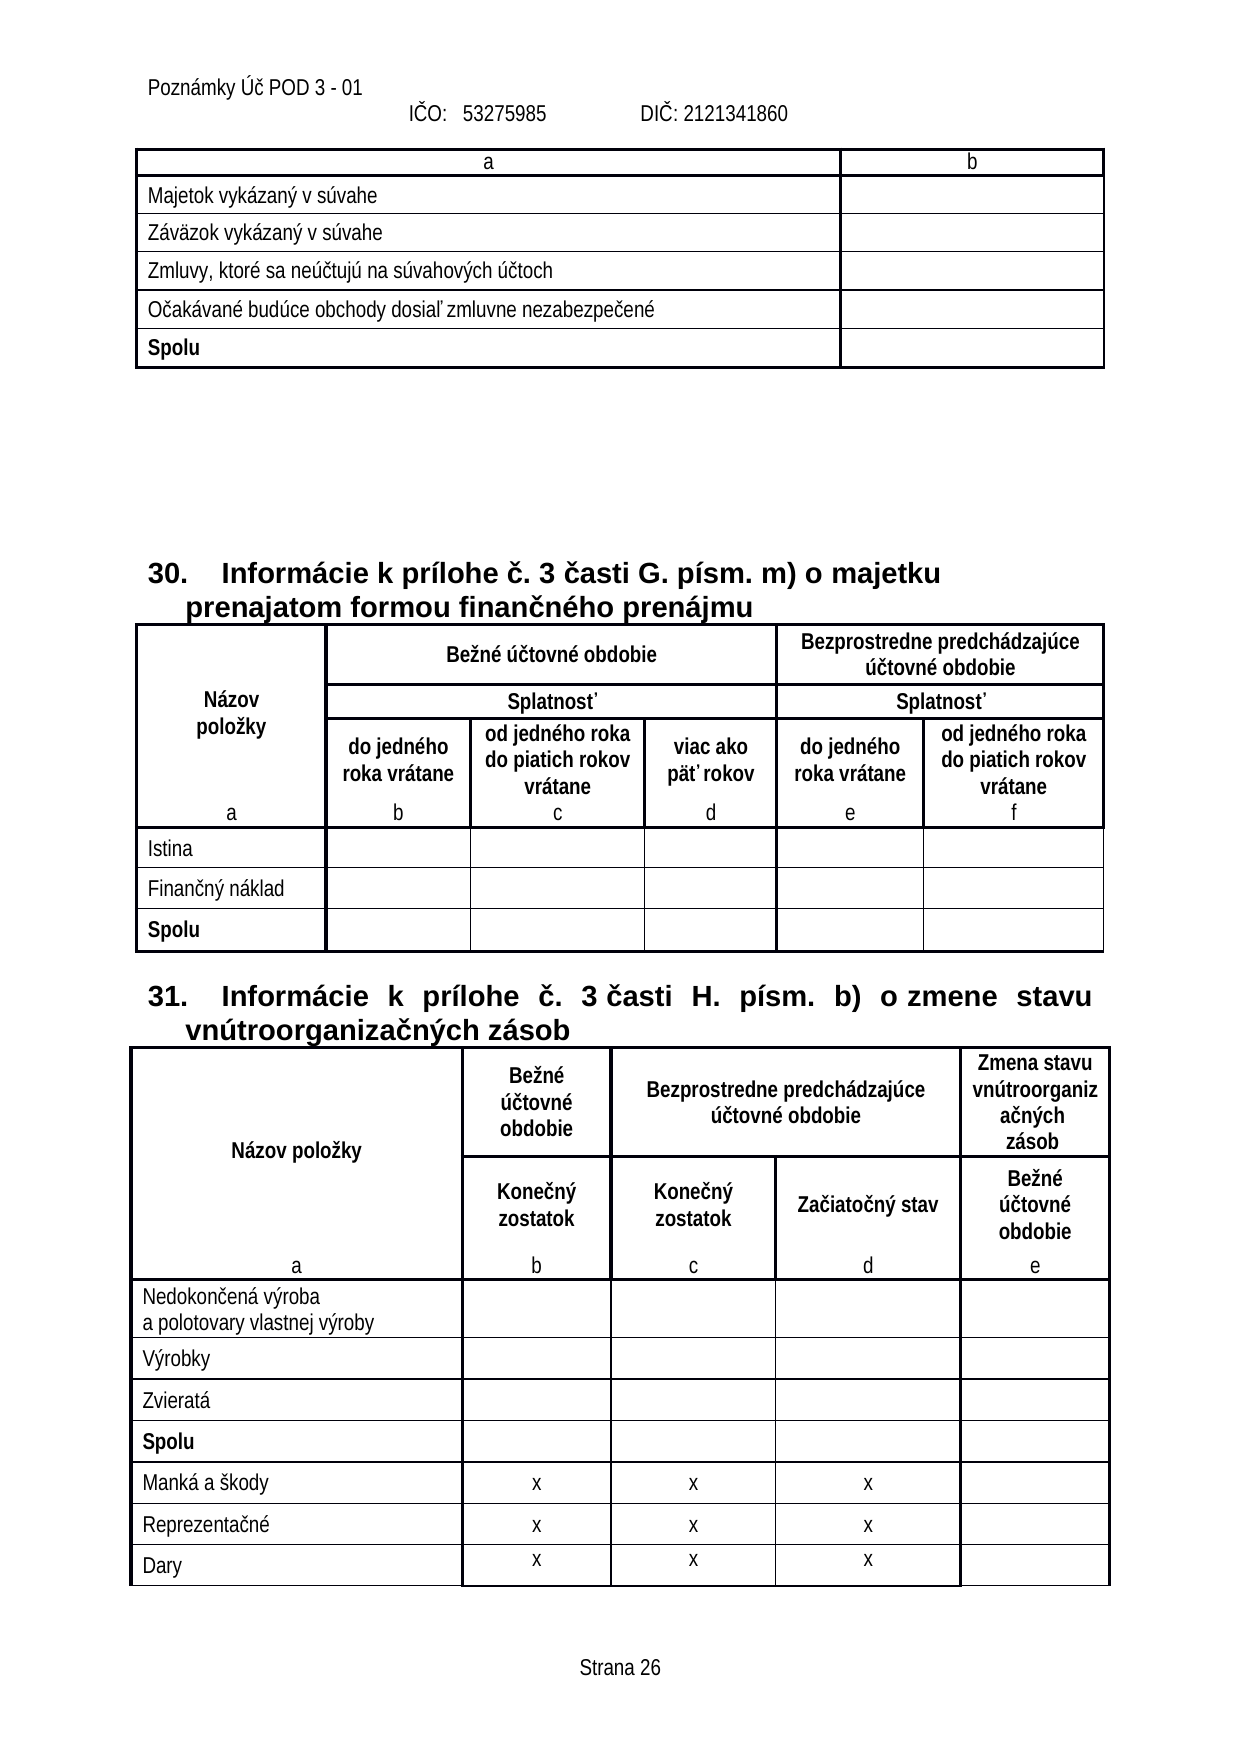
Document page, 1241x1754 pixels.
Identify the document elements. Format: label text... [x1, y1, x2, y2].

table_cell [842, 291, 1103, 328]
table_cell [842, 252, 1103, 289]
table_cell [778, 868, 923, 908]
table_cell b [464, 1252, 609, 1278]
table_cell Výrobky [133, 1338, 461, 1378]
table_cell [776, 1421, 959, 1461]
table_cell [778, 909, 923, 949]
table_cell [962, 1463, 1108, 1502]
table_cell Spolu [138, 909, 324, 949]
table_cell [645, 829, 775, 867]
table_cell [776, 1338, 959, 1378]
table_cell f [925, 799, 1102, 826]
table_cell b [328, 799, 469, 826]
table_cell [778, 829, 923, 867]
table_header Zmena stavu vnútroorganizačných zásob [962, 1049, 1108, 1155]
table_cell [328, 829, 470, 867]
table_cell [471, 829, 644, 867]
table_cell [464, 1421, 610, 1461]
table_header Bežné účtovné obdobie [328, 626, 775, 683]
table_cell [924, 829, 1103, 867]
table_cell [776, 1380, 959, 1420]
table_header Názov položky [133, 1049, 461, 1252]
table_cell [328, 868, 470, 908]
table_cell [962, 1380, 1108, 1420]
table_cell Bežné účtovné obdobie [962, 1158, 1108, 1252]
table_cell Konečný zostatok [613, 1158, 774, 1252]
table_cell Nedokončená výroba a polotovary vlastnej výroby [133, 1281, 461, 1337]
table_cell Reprezentačné [133, 1504, 461, 1544]
table_cell [842, 329, 1103, 366]
table_cell x [776, 1463, 959, 1502]
table_cell Majetok vykázaný v súvahe [138, 177, 839, 212]
table_cell Konečný zostatok [464, 1158, 609, 1252]
table_cell d [646, 799, 775, 826]
table_cell [612, 1281, 775, 1337]
table_cell x [776, 1504, 959, 1544]
table_cell do jedného roka vrátane [778, 720, 922, 799]
table_cell viac ako päť rokov [646, 720, 775, 799]
table_cell Finančný náklad [138, 868, 324, 908]
table_cell [645, 868, 775, 908]
table_cell c [613, 1252, 774, 1278]
table_cell x [464, 1463, 610, 1502]
table_cell x [776, 1545, 959, 1585]
table_cell Spolu [133, 1421, 461, 1461]
table_cell [924, 909, 1103, 949]
table_cell do jedného roka vrátane [328, 720, 469, 799]
table_cell a [138, 151, 839, 174]
table_cell [612, 1380, 775, 1420]
table_cell [842, 177, 1103, 212]
table_header Bezprostredne predchádzajúce účtovné obdobie [613, 1049, 959, 1155]
table_cell [962, 1545, 1108, 1585]
table_cell [645, 909, 775, 949]
table_cell Zvieratá [133, 1380, 461, 1420]
table_cell [962, 1338, 1108, 1378]
table_cell Splatnosť [778, 686, 1102, 717]
table_cell Záväzok vykázaný v súvahe [138, 214, 839, 251]
table_cell [612, 1338, 775, 1378]
table_cell Manká a škody [133, 1463, 461, 1502]
table_header Bežné účtovné obdobie [464, 1049, 609, 1155]
table_cell [471, 909, 644, 949]
table_cell a [138, 799, 324, 826]
table_cell [612, 1421, 775, 1461]
table_cell x [464, 1545, 610, 1585]
table_cell c [472, 799, 643, 826]
table_cell Istina [138, 829, 324, 867]
table_cell Očakávané budúce obchody dosiaľ zmluvne nezabezpečené [138, 291, 839, 328]
title Informácie k prílohe č. 3 časti H. písm. b) o zmene stavu vnútroorganizačných zásob [148, 979, 1092, 1046]
table_cell b [842, 151, 1102, 174]
table_cell [328, 909, 470, 949]
table_cell x [612, 1545, 775, 1585]
table_cell [776, 1281, 959, 1337]
table_cell [464, 1281, 610, 1337]
table_cell a [133, 1252, 461, 1278]
table_cell Splatnosť [328, 686, 775, 717]
table_cell [464, 1338, 610, 1378]
table_cell od jedného roka do piatich rokov vrátane [925, 720, 1102, 799]
table_cell [962, 1421, 1108, 1461]
table_cell e [962, 1252, 1108, 1278]
table_cell [962, 1281, 1108, 1337]
table_header Bezprostredne predchádzajúce účtovné obdobie [778, 626, 1102, 683]
table_cell x [464, 1504, 610, 1544]
table_cell [962, 1504, 1108, 1544]
table_cell d [777, 1252, 959, 1278]
table_cell Začiatočný stav [777, 1158, 959, 1252]
table_cell Zmluvy, ktoré sa neúčtujú na súvahových účtoch [138, 252, 839, 289]
table_header Názov položky [138, 626, 324, 799]
table_cell od jedného roka do piatich rokov vrátane [472, 720, 643, 799]
table_cell [842, 214, 1103, 251]
table_cell [471, 868, 644, 908]
table_cell Spolu [138, 329, 839, 366]
table_cell [924, 868, 1103, 908]
table_cell [464, 1380, 610, 1420]
title Informácie k prílohe č. 3 časti G. písm. m) o majetku prenajatom formou finančného prenájmu [148, 556, 1092, 623]
table_cell x [612, 1463, 775, 1502]
table_cell Dary [133, 1545, 461, 1585]
table_cell e [778, 799, 922, 826]
table_cell x [612, 1504, 775, 1544]
